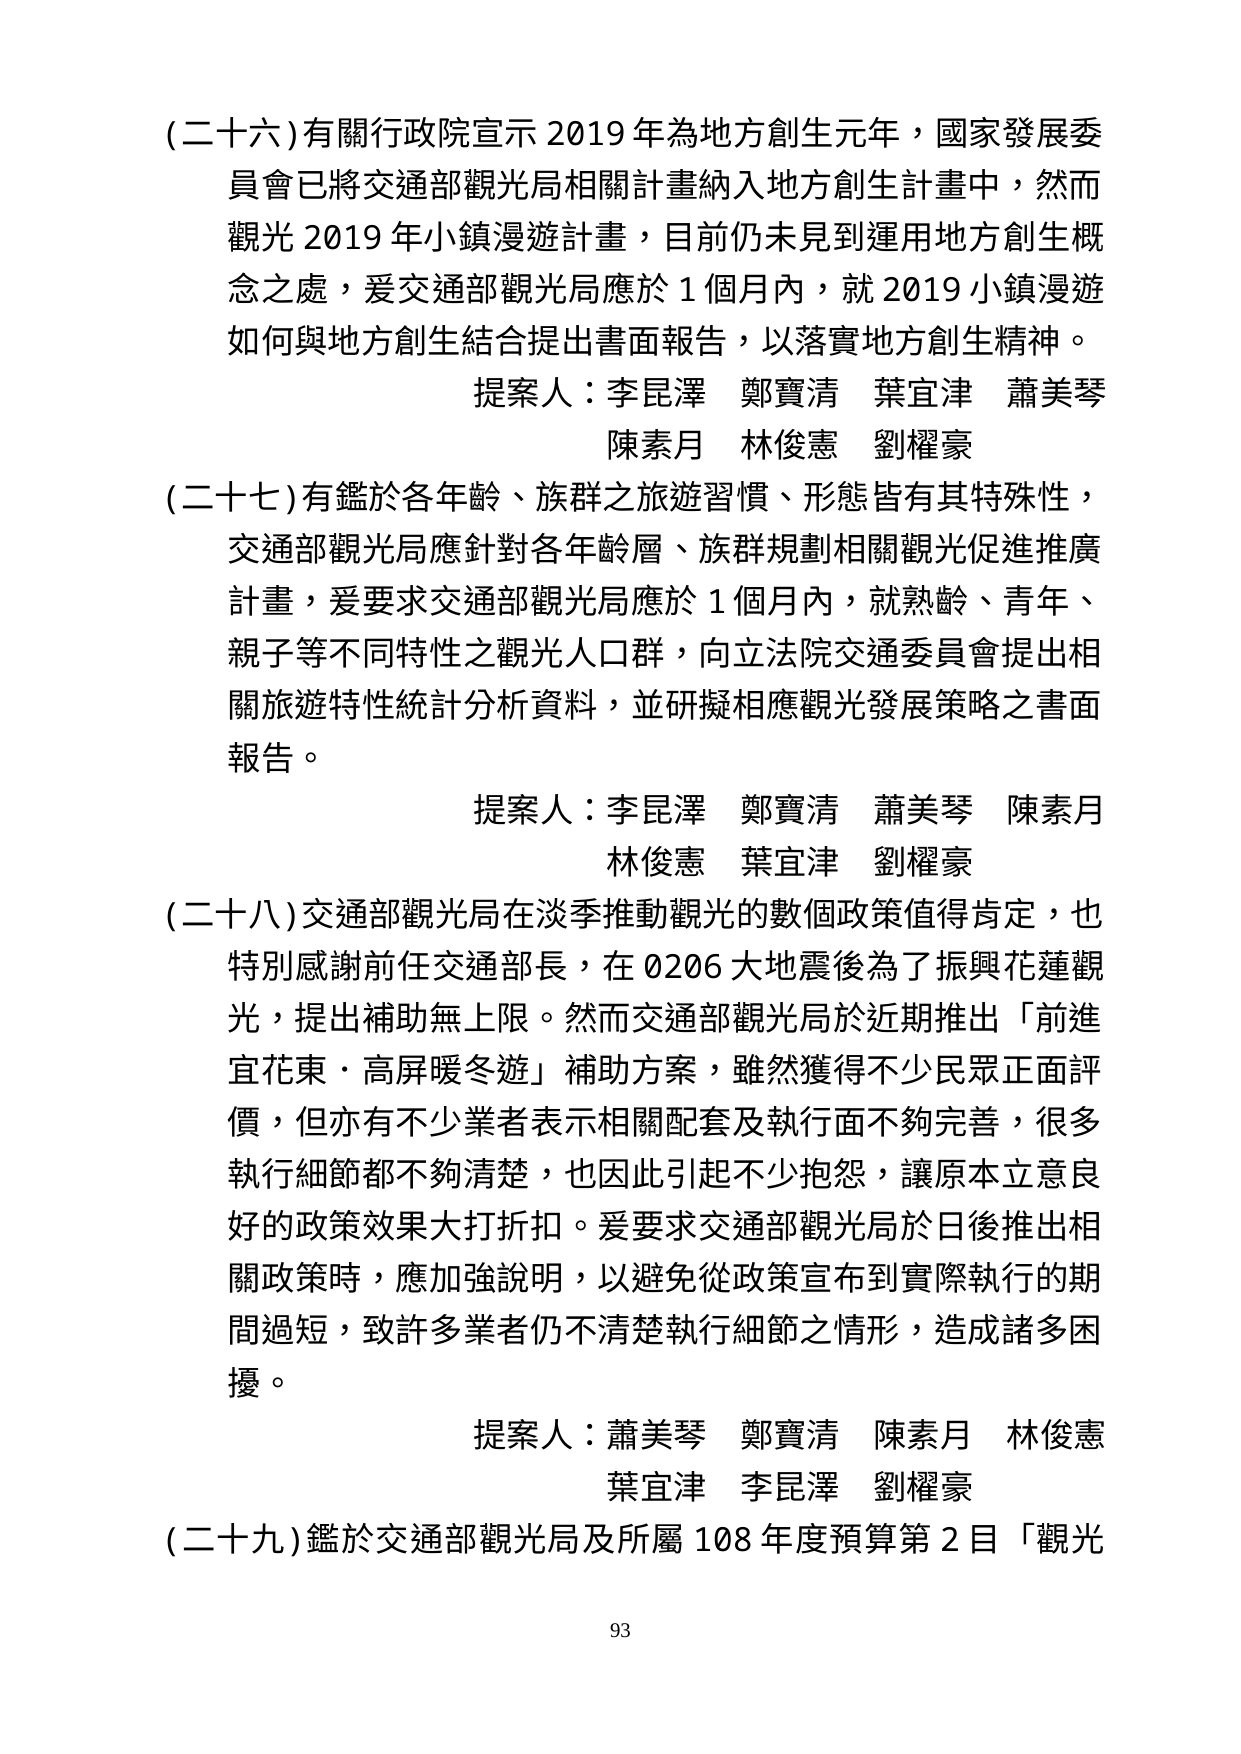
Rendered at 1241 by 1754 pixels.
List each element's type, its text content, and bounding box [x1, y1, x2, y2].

text 提案人：蕭美琴 鄭寶清 陳素月 林俊憲 葉宜津 李昆澤 劉櫂豪 [473, 1405, 1117, 1509]
text (二十七)有鑑於各年齡、族群之旅遊習慣、形態皆有其特殊性，交通部觀光局應針對各年齡層、族群規劃相關觀光促進推廣計畫，爰要求交通部觀光局應於1個月內，就熟齡、青年、親子等不同特性之觀光人口群，向立法院交通委員會提出相關旅遊特性統計分析資料，並研擬相應觀光發展策略之書面報告。 [161, 468, 1104, 780]
text 提案人：李昆澤 鄭寶清 蕭美琴 陳素月 林俊憲 葉宜津 劉櫂豪 [473, 780, 1117, 884]
text (二十八)交通部觀光局在淡季推動觀光的數個政策值得肯定，也特別感謝前任交通部長，在0206大地震後為了振興花蓮觀光，提出補助無上限。然而交通部觀光局於近期推出「前進宜花東．高屏暖冬遊」補助方案，雖然獲得不少民眾正面評價，但亦有不少業者表示相關配套及執行面不夠完善，很多執行細節都不夠清楚，也因此引起不少抱怨，讓原本立意良好的政策效果大打折扣。爰要求交通部觀光局於日後推出相關政策時，應加強說明，以避免從政策宣布到實際執行的期間過短，致許多業者仍不清楚執行細節之情形，造成諸多困擾。 [161, 884, 1104, 1405]
text 提案人：李昆澤 鄭寶清 葉宜津 蕭美琴 陳素月 林俊憲 劉櫂豪 [473, 364, 1117, 468]
text (二十九)鑑於交通部觀光局及所屬108年度預算第2目「觀光 [161, 1509, 1104, 1562]
text (二十六)有關行政院宣示2019年為地方創生元年，國家發展委員會已將交通部觀光局相關計畫納入地方創生計畫中，然而觀光2019年小鎮漫遊計畫，目前仍未見到運用地方創生概念之處，爰交通部觀光局應於1個月內，就2019小鎮漫遊如何與地方創生結合提出書面報告，以落實地方創生精神。 [161, 103, 1104, 364]
